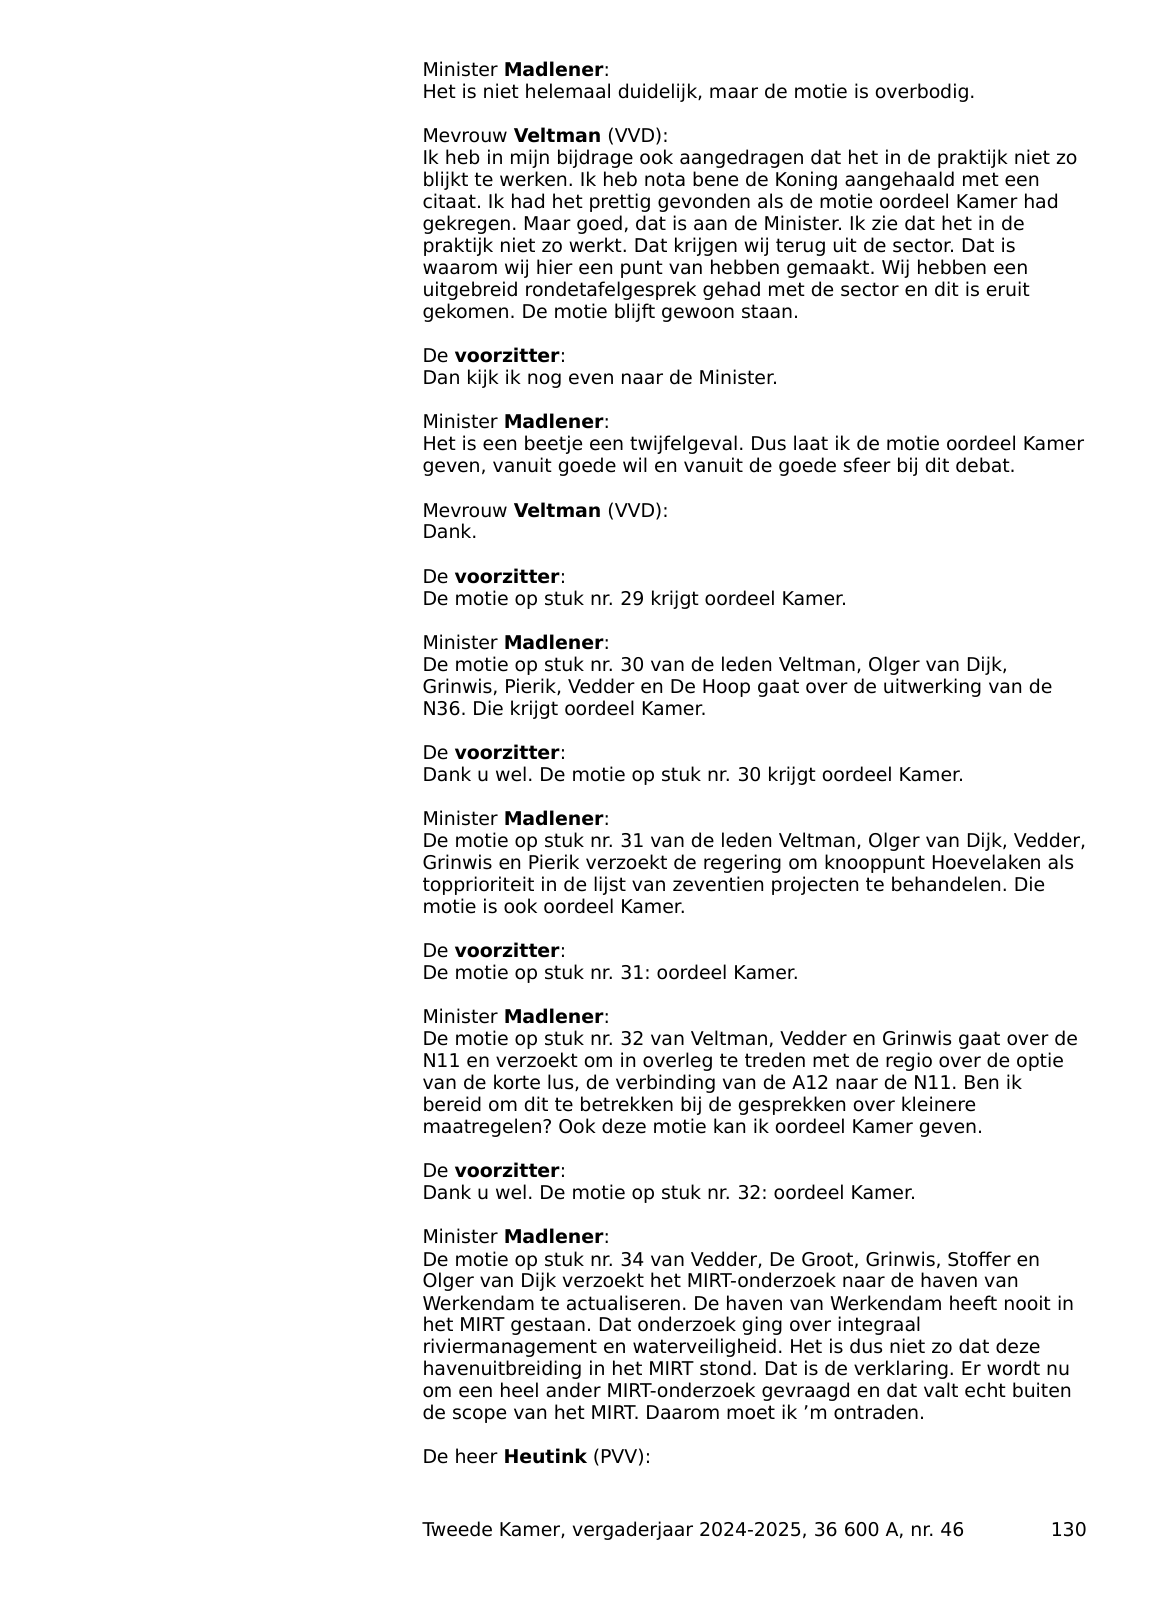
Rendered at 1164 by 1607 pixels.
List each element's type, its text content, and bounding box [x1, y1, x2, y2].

text Dan kijk ik nog even naar de Minister. [422, 367, 1087, 389]
text Minister Madlener: [422, 808, 1087, 830]
text Mevrouw Veltman (VVD): [422, 499, 1087, 521]
text Het is niet helemaal duidelijk, maar de motie is overbodig. [422, 81, 1087, 103]
text Dank u wel. De motie op stuk nr. 32: oordeel Kamer. [422, 1182, 1087, 1204]
text De voorzitter: [422, 566, 1087, 588]
text De motie op stuk nr. 31 van de leden Veltman, Olger van Dijk, Vedder, Grinwis en Pierik verzoekt de regering om knooppunt Hoevelaken als topprioriteit in de lijst van zeventien projecten te behandelen. Die motie is ook oordeel Kamer. [422, 830, 1087, 918]
text Minister Madlener: [422, 59, 1087, 81]
text Dank. [422, 521, 1087, 543]
text De voorzitter: [422, 742, 1087, 764]
text Het is een beetje een twijfelgeval. Dus laat ik de motie oordeel Kamer geven, vanuit goede wil en vanuit de goede sfeer bij dit debat. [422, 433, 1087, 477]
text De motie op stuk nr. 30 van de leden Veltman, Olger van Dijk, Grinwis, Pierik, Vedder en De Hoop gaat over de uitwerking van de N36. Die krijgt oordeel Kamer. [422, 654, 1087, 720]
text De motie op stuk nr. 31: oordeel Kamer. [422, 962, 1087, 984]
text Ik heb in mijn bijdrage ook aangedragen dat het in de praktijk niet zo blijkt te werken. Ik heb nota bene de Koning aangehaald met een citaat. Ik had het prettig gevonden als de motie oordeel Kamer had gekregen. Maar goed, dat is aan de Minister. Ik zie dat het in de praktijk niet zo werkt. Dat krijgen wij terug uit de sector. Dat is waarom wij hier een punt van hebben gemaakt. Wij hebben een uitgebreid rondetafelgesprek gehad met de sector en dit is eruit gekomen. De motie blijft gewoon staan. [422, 147, 1087, 323]
text Minister Madlener: [422, 632, 1087, 654]
text De motie op stuk nr. 34 van Vedder, De Groot, Grinwis, Stoffer en Olger van Dijk verzoekt het MIRT-onderzoek naar de haven van Werkendam te actualiseren. De haven van Werkendam heeft nooit in het MIRT gestaan. Dat onderzoek ging over integraal riviermanagement en waterveiligheid. Het is dus niet zo dat deze havenuitbreiding in het MIRT stond. Dat is de verklaring. Er wordt nu om een heel ander MIRT-onderzoek gevraagd en dat valt echt buiten de scope van het MIRT. Daarom moet ik ’m ontraden. [422, 1248, 1087, 1424]
text Minister Madlener: [422, 411, 1087, 433]
text De voorzitter: [422, 1160, 1087, 1182]
text Dank u wel. De motie op stuk nr. 30 krijgt oordeel Kamer. [422, 764, 1087, 786]
text De heer Heutink (PVV): [422, 1446, 1087, 1468]
text De voorzitter: [422, 345, 1087, 367]
text De motie op stuk nr. 32 van Veltman, Vedder en Grinwis gaat over de N11 en verzoekt om in overleg te treden met de regio over de optie van de korte lus, de verbinding van de A12 naar de N11. Ben ik bereid om dit te betrekken bij de gesprekken over kleinere maatregelen? Ook deze motie kan ik oordeel Kamer geven. [422, 1028, 1087, 1138]
text Minister Madlener: [422, 1226, 1087, 1248]
text Minister Madlener: [422, 1006, 1087, 1028]
text Mevrouw Veltman (VVD): [422, 125, 1087, 147]
text De voorzitter: [422, 940, 1087, 962]
text De motie op stuk nr. 29 krijgt oordeel Kamer. [422, 588, 1087, 609]
